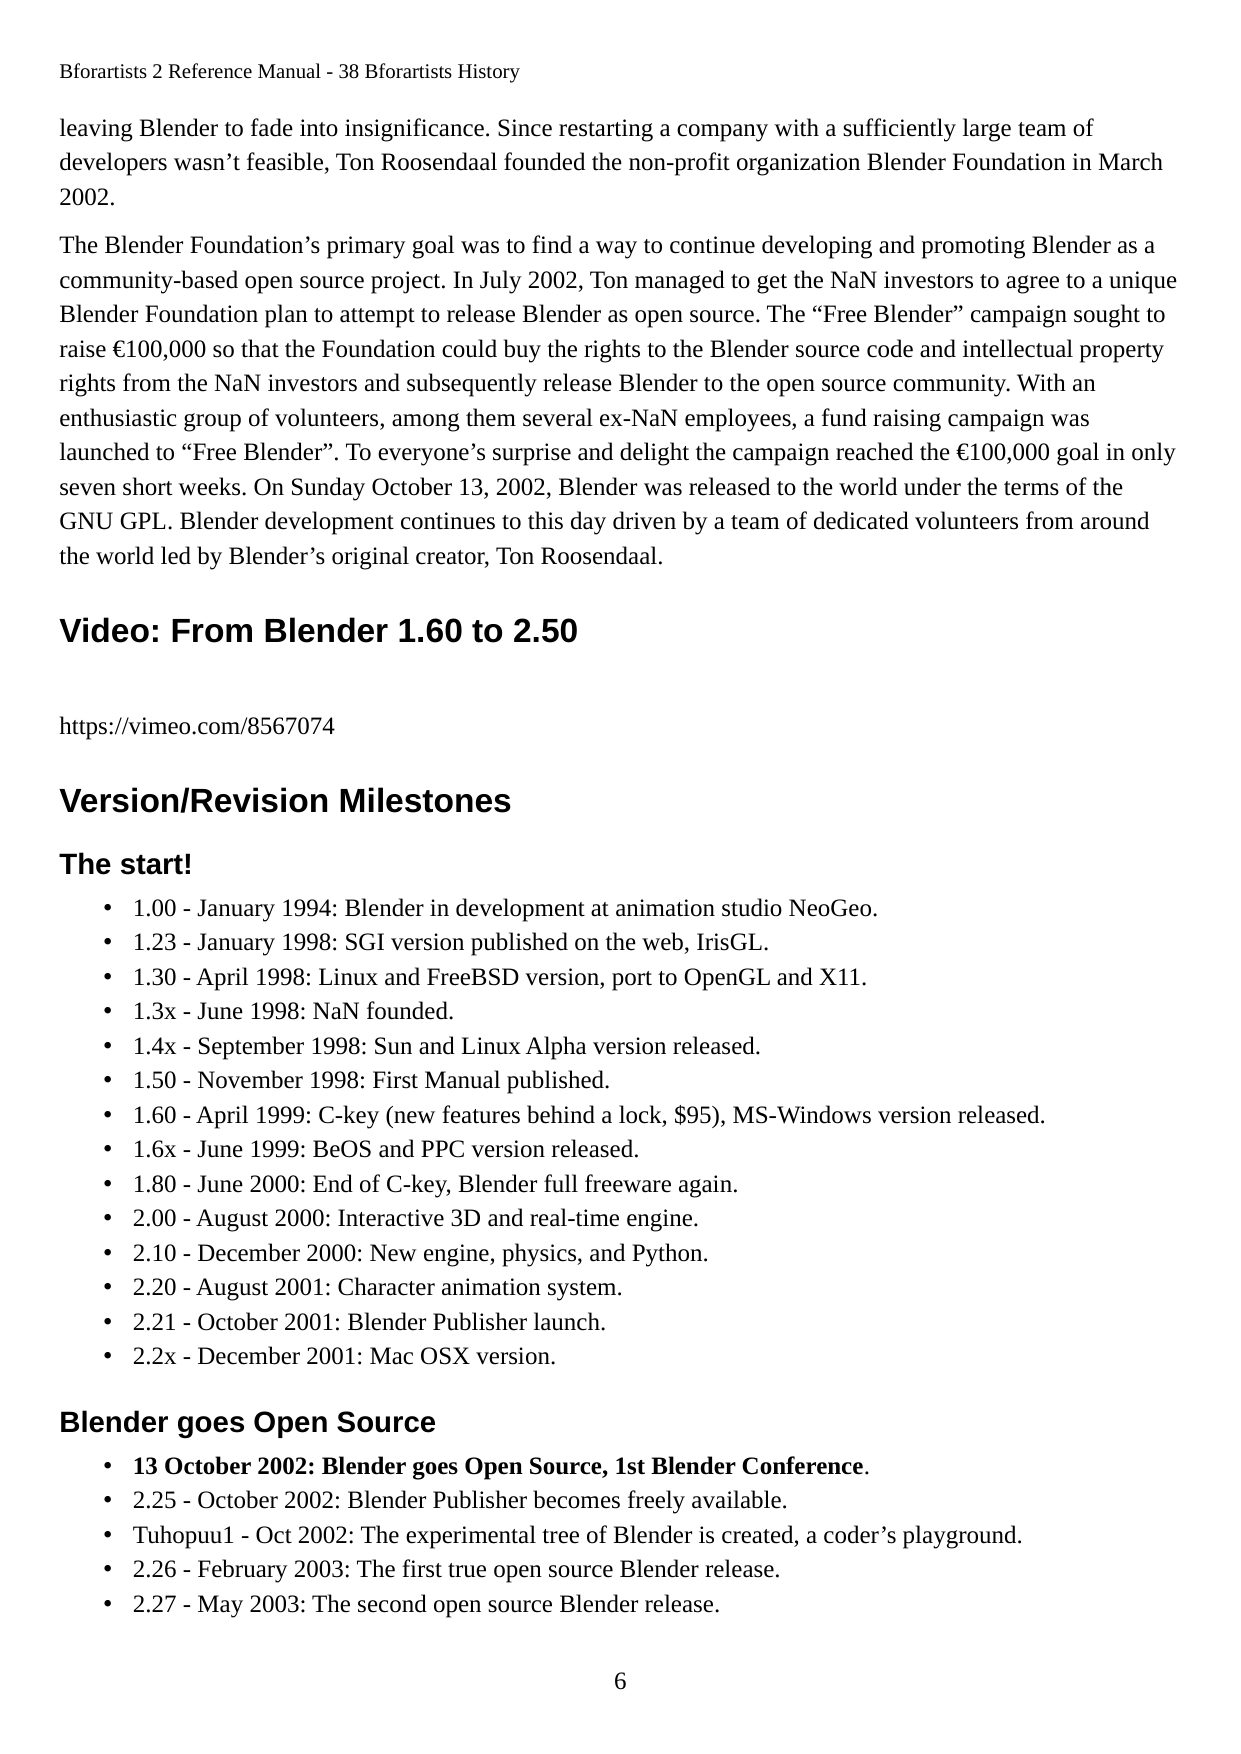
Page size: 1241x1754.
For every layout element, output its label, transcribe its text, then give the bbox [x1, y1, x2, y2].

list 2.21 - October 2001: Blender Publisher launch. [103, 1307, 1181, 1335]
list 1.60 - April 1999: C-key (new features behind a lock, $95), MS-Windows version released. [103, 1100, 1181, 1128]
subtitle The start! [59, 847, 1181, 880]
list 1.6x - June 1999: BeOS and PPC version released. [103, 1134, 1181, 1163]
list 2.25 - October 2002: Blender Publisher becomes freely available. [103, 1486, 1181, 1514]
text leaving Blender to fade into insignificance. Since restarting a company with a sufficiently large team of developers wasn’t feasible, Ton Roosendaal founded the non-profit organization Blender Foundation in March 2002. [59, 113, 1181, 210]
list 1.50 - November 1998: First Manual published. [103, 1065, 1181, 1094]
text https://vimeo.com/8567074 [59, 711, 1181, 740]
list 2.00 - August 2000: Interactive 3D and real-time engine. [103, 1203, 1181, 1232]
list 1.4x - September 1998: Sun and Linux Alpha version released. [103, 1031, 1181, 1059]
text The Blender Foundation’s primary goal was to find a way to continue developing and promoting Blender as a community-based open source project. In July 2002, Ton managed to get the NaN investors to agree to a unique Blender Foundation plan to attempt to release Blender as open source. The “Free Blender” campaign sought to raise €100,000 so that the Foundation could buy the rights to the Blender source code and intellectual property rights from the NaN investors and subsequently release Blender to the open source community. With an enthusiastic group of volunteers, among them several ex-NaN employees, a fund raising campaign was launched to “Free Blender”. To everyone’s surprise and delight the campaign reached the €100,000 goal in only seven short weeks. On Sunday October 13, 2002, Blender was released to the world under the terms of the GNU GPL. Blender development continues to this day driven by a team of dedicated volunteers from around the world led by Blender’s original creator, Ton Roosendaal. [59, 231, 1181, 570]
subtitle Blender goes Open Source [59, 1405, 1181, 1438]
list 1.23 - January 1998: SGI version published on the web, IrisGL. [103, 927, 1181, 956]
list Tuhopuu1 - Oct 2002: The experimental tree of Blender is created, a coder’s playground. [103, 1520, 1181, 1549]
list 1.3x - June 1998: NaN founded. [103, 996, 1181, 1025]
list 1.30 - April 1998: Linux and FreeBSD version, port to OpenGL and X11. [103, 962, 1181, 991]
list 1.00 - January 1994: Blender in development at animation studio NeoGeo. [103, 893, 1181, 922]
list 2.20 - August 2001: Character animation system. [103, 1272, 1181, 1301]
list 2.2x - December 2001: Mac OSX version. [103, 1341, 1181, 1370]
list 2.10 - December 2000: New engine, physics, and Python. [103, 1238, 1181, 1266]
list 2.26 - February 2003: The first true open source Blender release. [103, 1554, 1181, 1583]
list 2.27 - May 2003: The second open source Blender release. [103, 1589, 1181, 1618]
subtitle Version/Revision Milestones [59, 781, 1181, 819]
list 13 October 2002: Blender goes Open Source, 1st Blender Conference. [103, 1451, 1181, 1480]
list 1.80 - June 2000: End of C-key, Blender full freeware again. [103, 1169, 1181, 1197]
subtitle Video: From Blender 1.60 to 2.50 [59, 611, 1181, 649]
